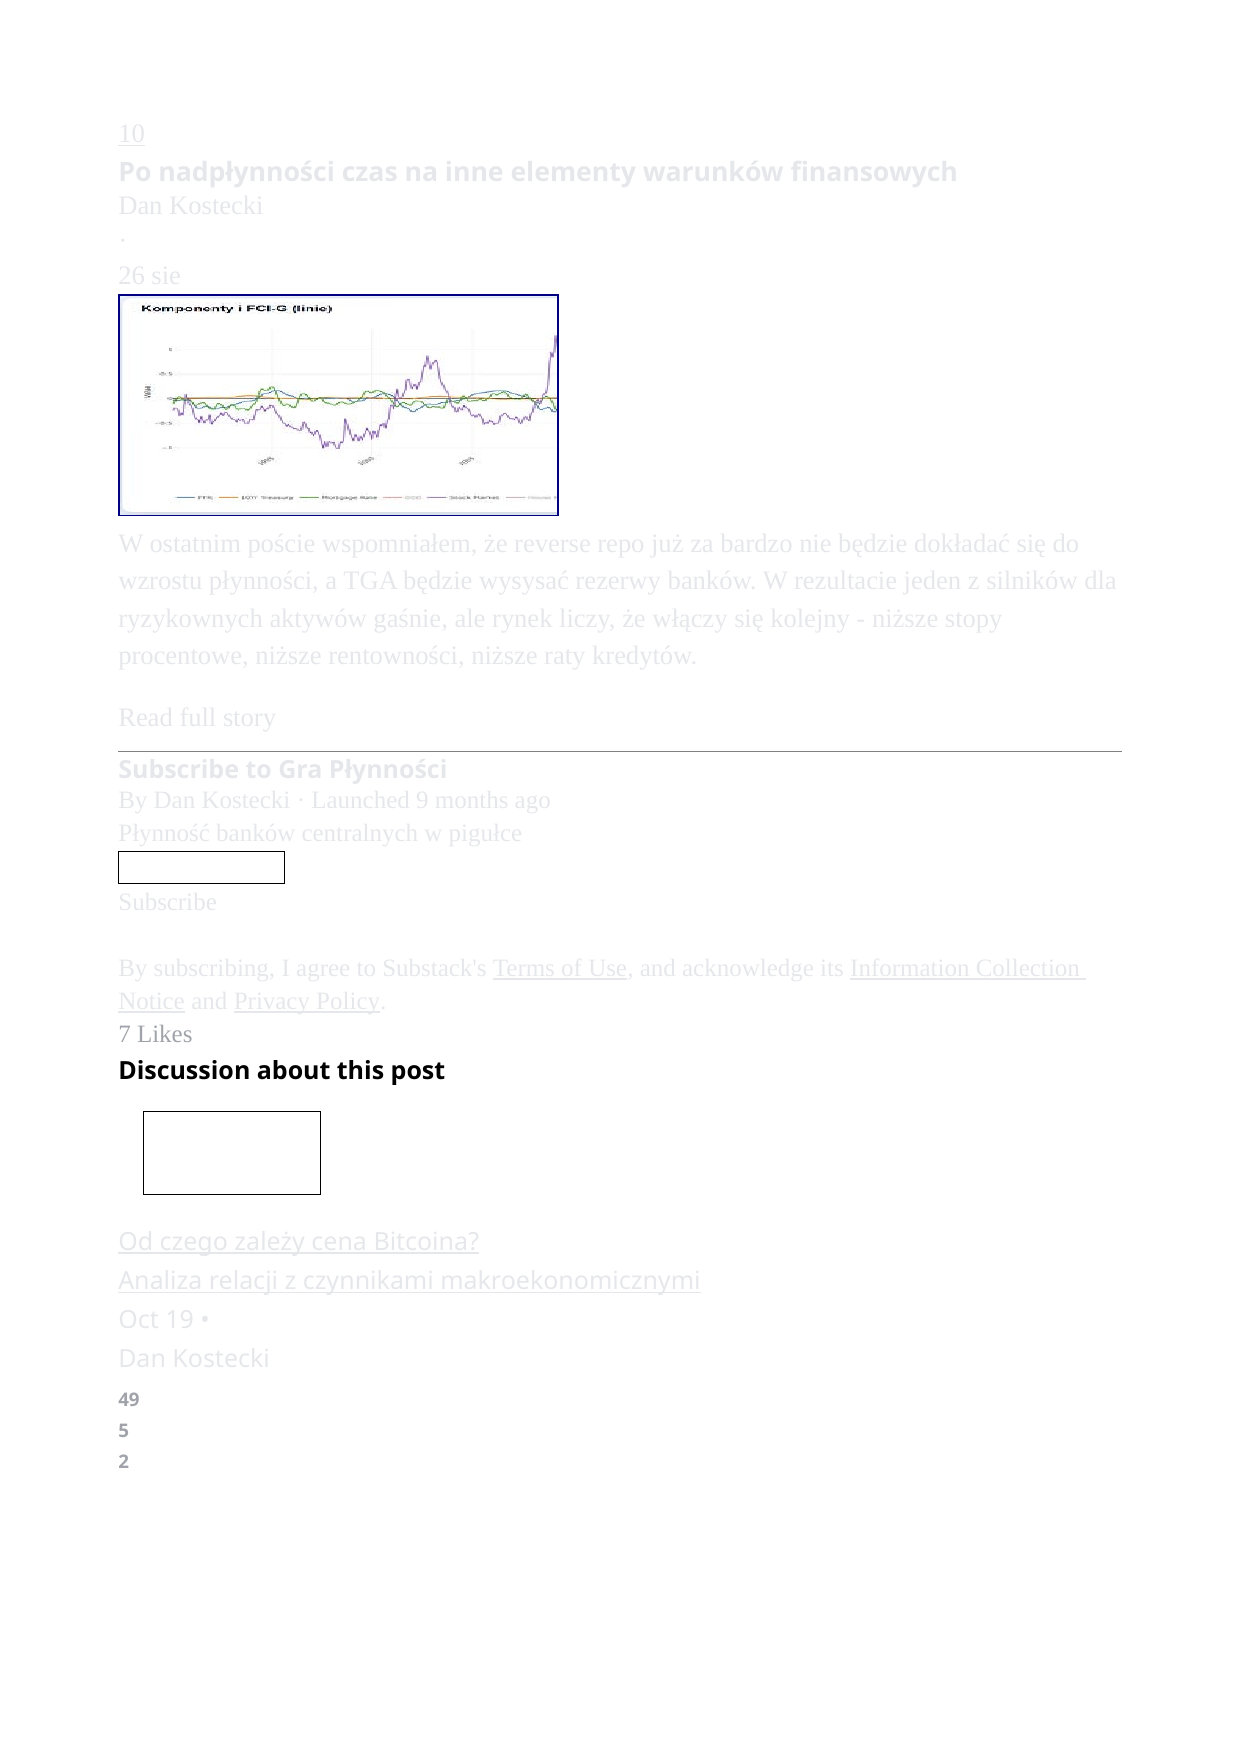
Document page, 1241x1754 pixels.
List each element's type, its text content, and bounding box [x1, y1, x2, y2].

text · [118, 224, 1122, 255]
text Analiza relacji z czynnikami makroekonomicznymi [118, 1263, 1122, 1297]
text Dan Kostecki [118, 1341, 1122, 1375]
picture [120, 296, 557, 515]
text Dan Kostecki [118, 189, 1122, 220]
text 5 [118, 1411, 1122, 1443]
text Read full story [118, 702, 1122, 732]
subtitle Subscribe to Gra Płynności [118, 752, 1122, 786]
text By Dan Kostecki · Launched 9 months ago [118, 786, 1122, 814]
text 2 [118, 1443, 1122, 1474]
text 10 [118, 118, 1113, 149]
text Subscribe [118, 887, 1122, 916]
text 49 [118, 1380, 1122, 1411]
subtitle Po nadpłynności czas na inne elementy warunków finansowych [118, 153, 1122, 189]
text Oct 19 • [118, 1302, 1122, 1336]
subtitle Discussion about this post [118, 1052, 1122, 1086]
text Płynność banków centralnych w pigułce [118, 818, 1122, 847]
text Od czego zależy cena Bitcoina? [118, 1223, 1122, 1258]
text 7 Likes [118, 1019, 1122, 1048]
text 26 sie [118, 259, 1122, 290]
text By subscribing, I agree to Substack's Terms of Use, and acknowledge its Information Collection Notice and Privacy Policy. [118, 953, 1122, 1015]
text W ostatnim poście wspomniałem, że reverse repo już za bardzo nie będzie dokładać się do wzrostu płynności, a TGA będzie wysysać rezerwy banków. W rezultacie jeden z silników dla ryzykownych aktywów gaśnie, ale rynek liczy, że włączy się kolejny - niższe stopy procentowe, niższe rentowności, niższe raty kredytów. [118, 520, 1122, 670]
